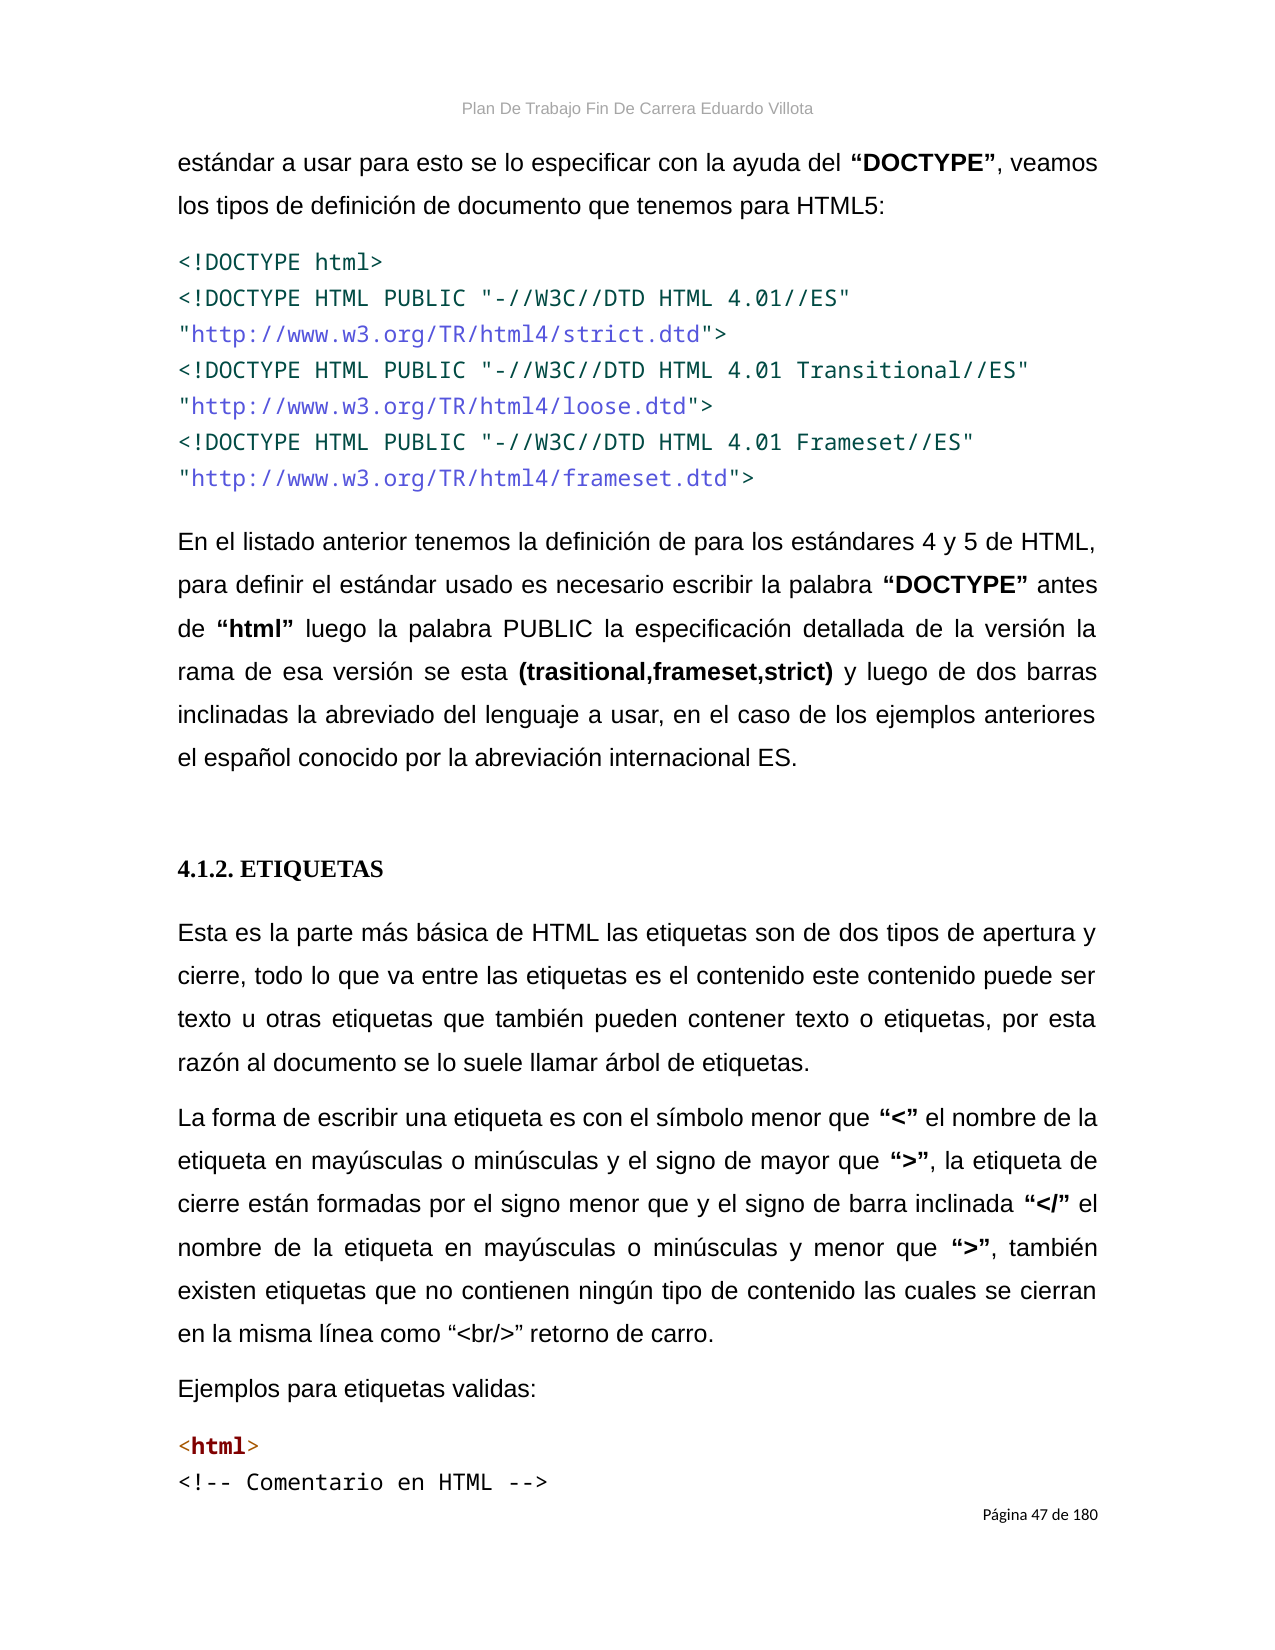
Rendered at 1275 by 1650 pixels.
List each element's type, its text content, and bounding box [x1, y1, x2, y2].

text <!DOCTYPE HTML PUBLIC "-//W3C//DTD HTML 4.01//ES" "http://www.w3.org/TR/html4/strict.dtd"> [177, 282, 1098, 349]
text <!DOCTYPE html> [177, 246, 1098, 278]
text <!DOCTYPE HTML PUBLIC "-//W3C//DTD HTML 4.01 Transitional//ES" [177, 354, 1098, 385]
text 4.1.2. ETIQUETAS [177, 854, 1098, 883]
text <html> [177, 1430, 1098, 1461]
text Esta es la parte más básica de HTML las etiquetas son de dos tipos de apertura y cierre, todo lo que va entre las etiquetas es el contenido este contenido puede ser texto u otras etiquetas que también pueden contener texto o etiquetas, por esta razón al documento se lo suele llamar árbol de etiquetas. [177, 918, 1098, 1076]
text "http://www.w3.org/TR/html4/loose.dtd"> [177, 390, 1098, 421]
text estándar a usar para esto se lo especificar con la ayuda del “DOCTYPE”, veamos los tipos de definición de documento que tenemos para HTML5: [177, 148, 1098, 219]
text La forma de escribir una etiqueta es con el símbolo menor que “<” el nombre de la etiqueta en mayúsculas o minúsculas y el signo de mayor que “>”, la etiqueta de cierre están formadas por el signo menor que y el signo de barra inclinada “</” el nombre de la etiqueta en mayúsculas o minúsculas y menor que “>”, también existen etiquetas que no contienen ningún tipo de contenido las cuales se cierran en la misma línea como “<br/>” retorno de carro. [177, 1103, 1098, 1348]
text <!DOCTYPE HTML PUBLIC "-//W3C//DTD HTML 4.01 Frameset//ES" "http://www.w3.org/TR/html4/frameset.dtd"> [177, 426, 1098, 493]
text <!-- Comentario en HTML --> [177, 1466, 1098, 1497]
text Ejemplos para etiquetas validas: [177, 1374, 1098, 1403]
text En el listado anterior tenemos la definición de para los estándares 4 y 5 de HTML, para definir el estándar usado es necesario escribir la palabra “DOCTYPE” antes de “html” luego la palabra PUBLIC la especificación detallada de la versión la rama de esa versión se esta (trasitional,frameset,strict) y luego de dos barras inclinadas la abreviado del lenguaje a usar, en el caso de los ejemplos anteriores el español conocido por la abreviación internacional ES. [177, 527, 1098, 772]
